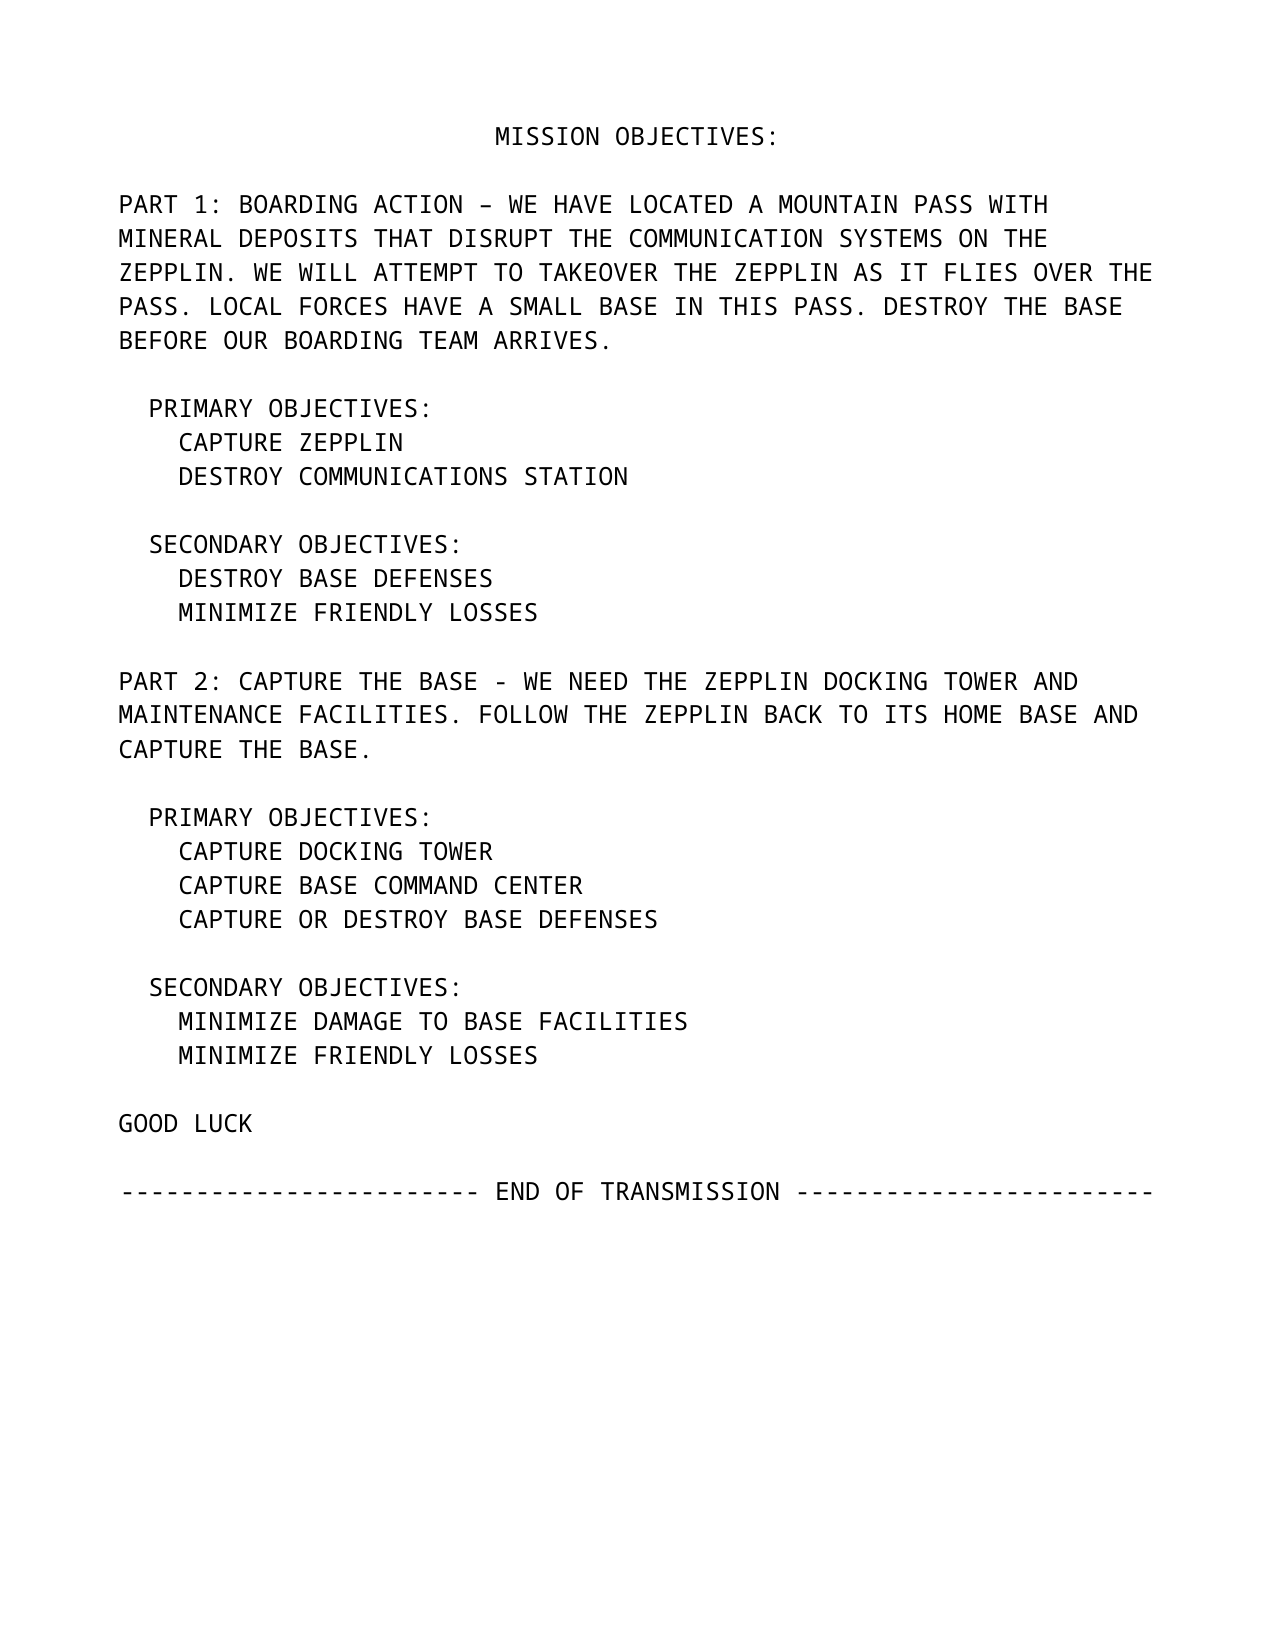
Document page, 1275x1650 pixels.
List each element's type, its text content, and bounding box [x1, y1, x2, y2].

text SECONDARY OBJECTIVES: [118, 527, 1157, 561]
text MINIMIZE DAMAGE TO BASE FACILITIES [118, 1004, 1157, 1038]
text MINIMIZE FRIENDLY LOSSES PART 2: CAPTURE THE BASE - WE NEED THE ZEPPLIN DOCKING TOWER AND MAINTENANCE FACILITIES. FOLLOW THE ZEPPLIN BACK TO ITS HOME BASE AND CAPTURE THE BASE. [118, 595, 1157, 765]
text PRIMARY OBJECTIVES: [118, 391, 1157, 425]
text ------------------------ END OF TRANSMISSION ------------------------ [118, 1140, 1157, 1208]
text PART 1: BOARDING ACTION – WE HAVE LOCATED A MOUNTAIN PASS WITH MINERAL DEPOSITS THAT DISRUPT THE COMMUNICATION SYSTEMS ON THE ZEPPLIN. WE WILL ATTEMPT TO TAKEOVER THE ZEPPLIN AS IT FLIES OVER THE PASS. LOCAL FORCES HAVE A SMALL BASE IN THIS PASS. DESTROY THE BASE BEFORE OUR BOARDING TEAM ARRIVES. [118, 186, 1157, 357]
text DESTROY BASE DEFENSES [118, 561, 1157, 595]
text MISSION OBJECTIVES: [118, 118, 1157, 152]
text PRIMARY OBJECTIVES: [118, 799, 1157, 833]
text CAPTURE BASE COMMAND CENTER [118, 867, 1157, 902]
text MINIMIZE FRIENDLY LOSSES GOOD LUCK [118, 1038, 1157, 1140]
text CAPTURE DOCKING TOWER [118, 833, 1157, 867]
text CAPTURE OR DESTROY BASE DEFENSES [118, 902, 1157, 936]
text CAPTURE ZEPPLIN [118, 425, 1157, 459]
text DESTROY COMMUNICATIONS STATION [118, 459, 1157, 493]
text SECONDARY OBJECTIVES: [118, 970, 1157, 1004]
